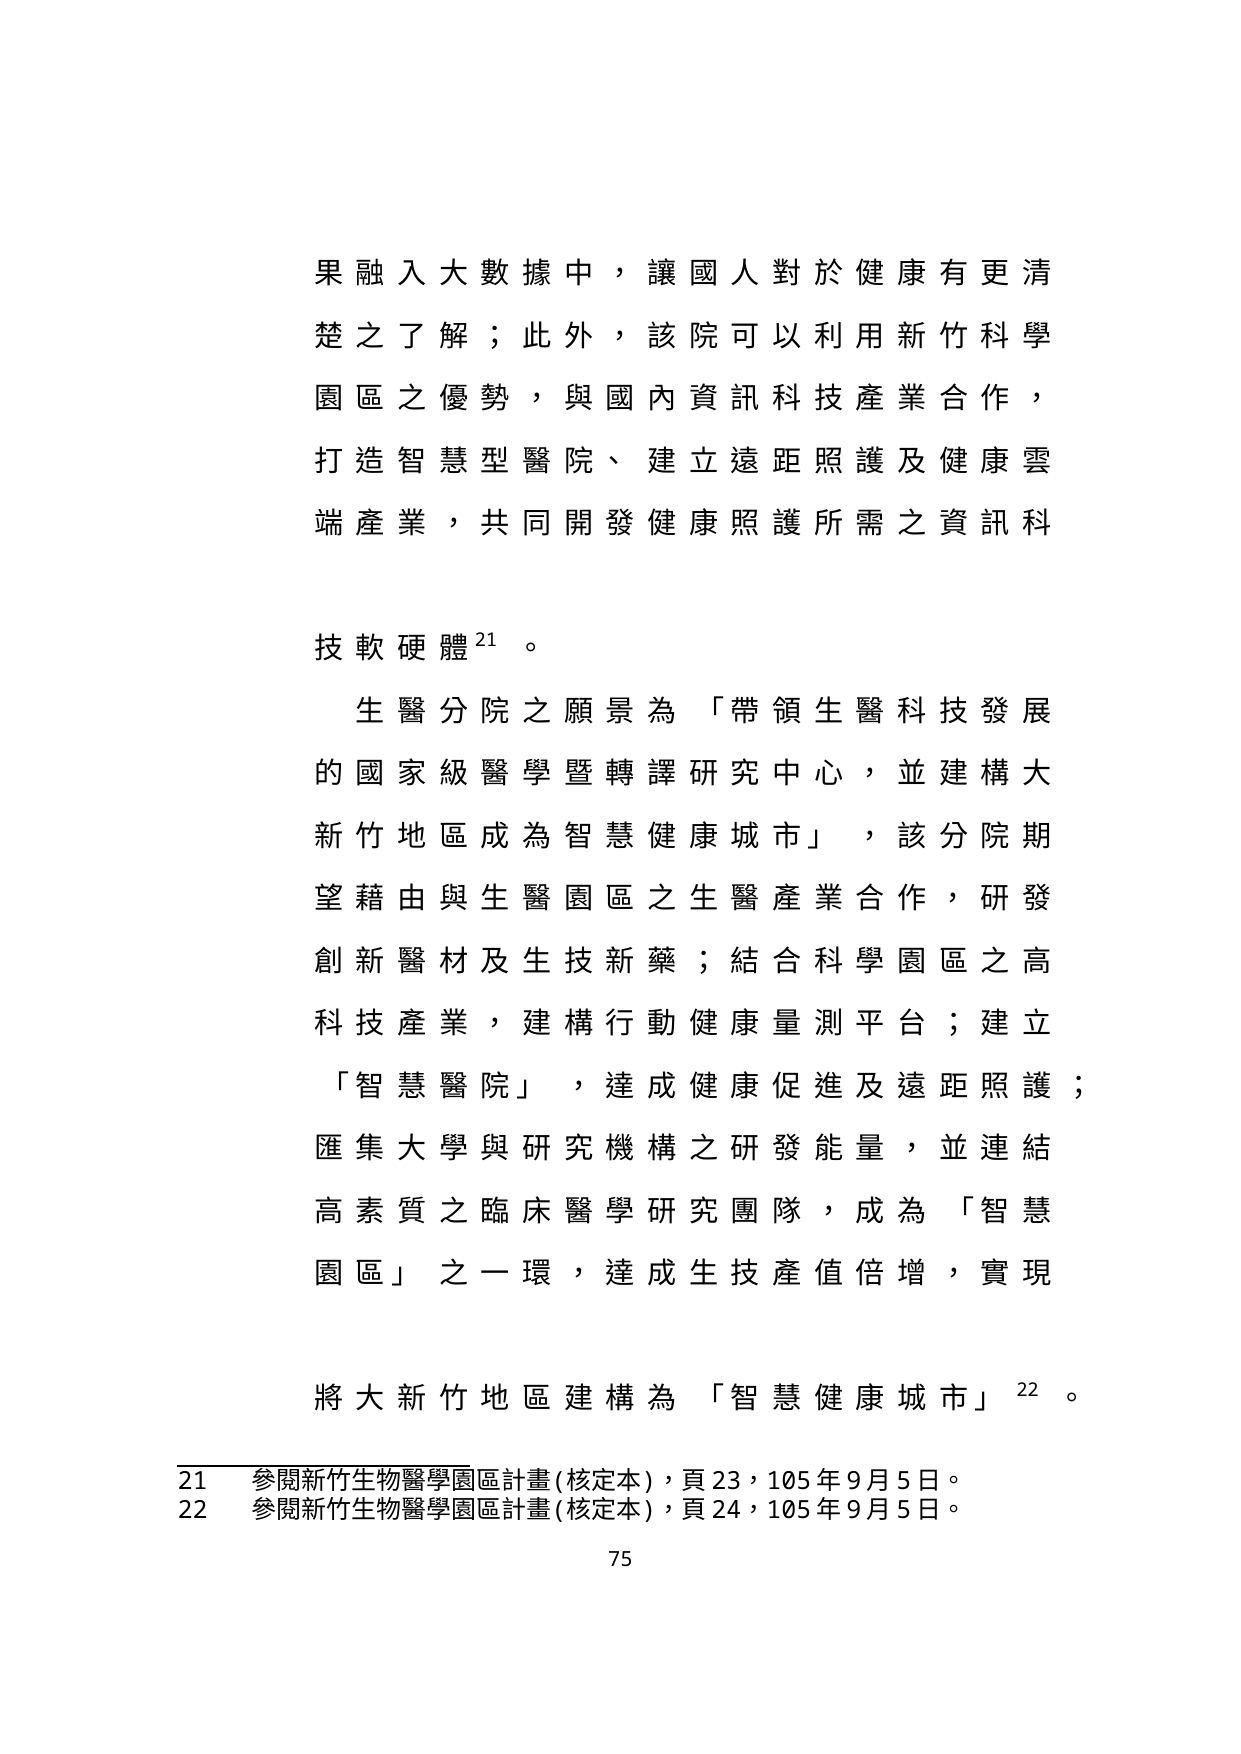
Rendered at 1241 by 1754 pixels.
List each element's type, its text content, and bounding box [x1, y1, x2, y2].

text 參閱新竹生物醫學園區計畫(核定本)，頁24，105年9月5日。 [177, 1496, 1063, 1525]
text 果融入大數據中，讓國人對於健康有更清楚之了解；此外，該院可以利用新竹科學園區之優勢，與國內資訊科技產業合作，打造智慧型醫院、建立遠距照護及健康雲端產業，共同開發健康照護所需之資訊科技軟硬體。 [271, 229, 1058, 667]
text 生醫分院之願景為「帶領生醫科技發展的國家級醫學暨轉譯研究中心，並建構大新竹地區成為智慧健康城市」，該分院期望藉由與生醫園區之生醫產業合作，研發創新醫材及生技新藥；結合科學園區之高科技產業，建構行動健康量測平台；建立「智慧醫院」，達成健康促進及遠距照護；匯集大學與研究機構之研發能量，並連結高素質之臨床醫學研究團隊，成為「智慧園區」之一環，達成生技產值倍增，實現將大新竹地區建構為「智慧健康城市」。 [271, 667, 1058, 1417]
text 參閱新竹生物醫學園區計畫(核定本)，頁23，105年9月5日。 [177, 1466, 1063, 1496]
